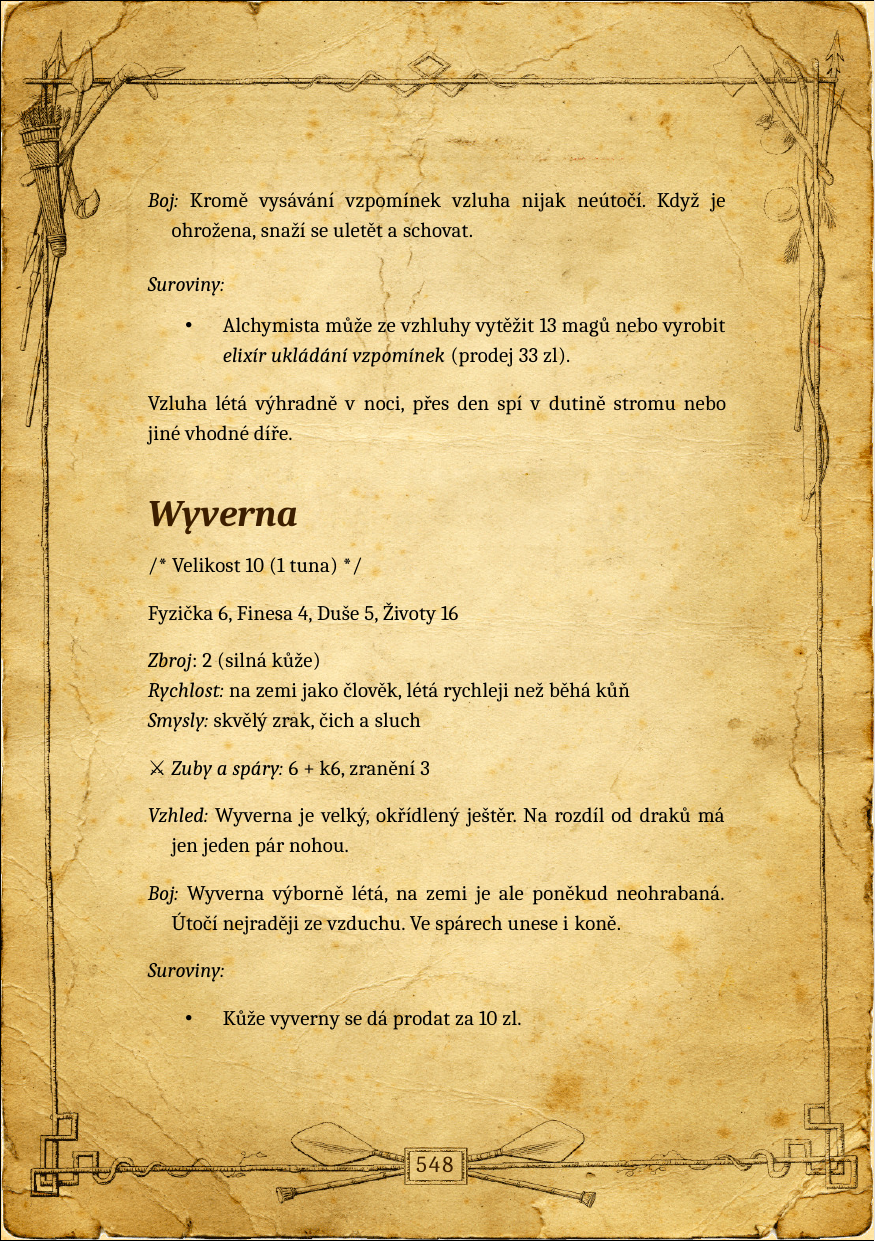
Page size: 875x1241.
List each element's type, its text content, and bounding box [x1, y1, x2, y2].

text /* Velikost 10 (1 tuna) */ [148, 554, 726, 578]
text Fyzička 6, Finesa 4, Duše 5, Životy 16 [148, 601, 726, 625]
text Rychlost: na zemi jako člověk, létá rychleji než běhá kůň [148, 679, 726, 703]
text Vzluha létá výhradně v⁠ noci, přes den spí v⁠ dutině stromu nebo jiné vhodné díře. [148, 392, 726, 446]
picture [1, 1, 874, 1240]
list Kůže vyverny se dá prodat za 10 zl. [185, 1006, 726, 1030]
text Zbroj: 2 (silná kůže) [148, 649, 726, 673]
text Suroviny: [148, 272, 726, 296]
subtitle Wyverna [148, 493, 726, 536]
text Suroviny: [148, 959, 726, 983]
text Boj: Wyverna výborně létá, na zemi je ale poněkud neohrabaná. Útočí nejraději ze vzduchu. Ve spárech unese i⁠ koně. [148, 881, 726, 935]
text Vzhled: Wyverna je velký, okřídlený ještěr. Na rozdíl od draků má jen jeden pár nohou. [148, 804, 726, 858]
list Alchymista může ze vzhluhy vytěžit 13 magů nebo vyrobit elixír ukládání vzpomínek (prodej 33 zl). [185, 314, 726, 368]
text Boj: Kromě vysávání vzpomínek vzluha nijak neútočí. Když je ohrožena, snaží se uletět a⁠ schovat. [148, 189, 726, 243]
text ⚔ Zuby a⁠ spáry: 6 + k6, zranění 3 [148, 756, 726, 780]
text Smysly: skvělý zrak, čich a⁠ sluch [148, 709, 726, 733]
